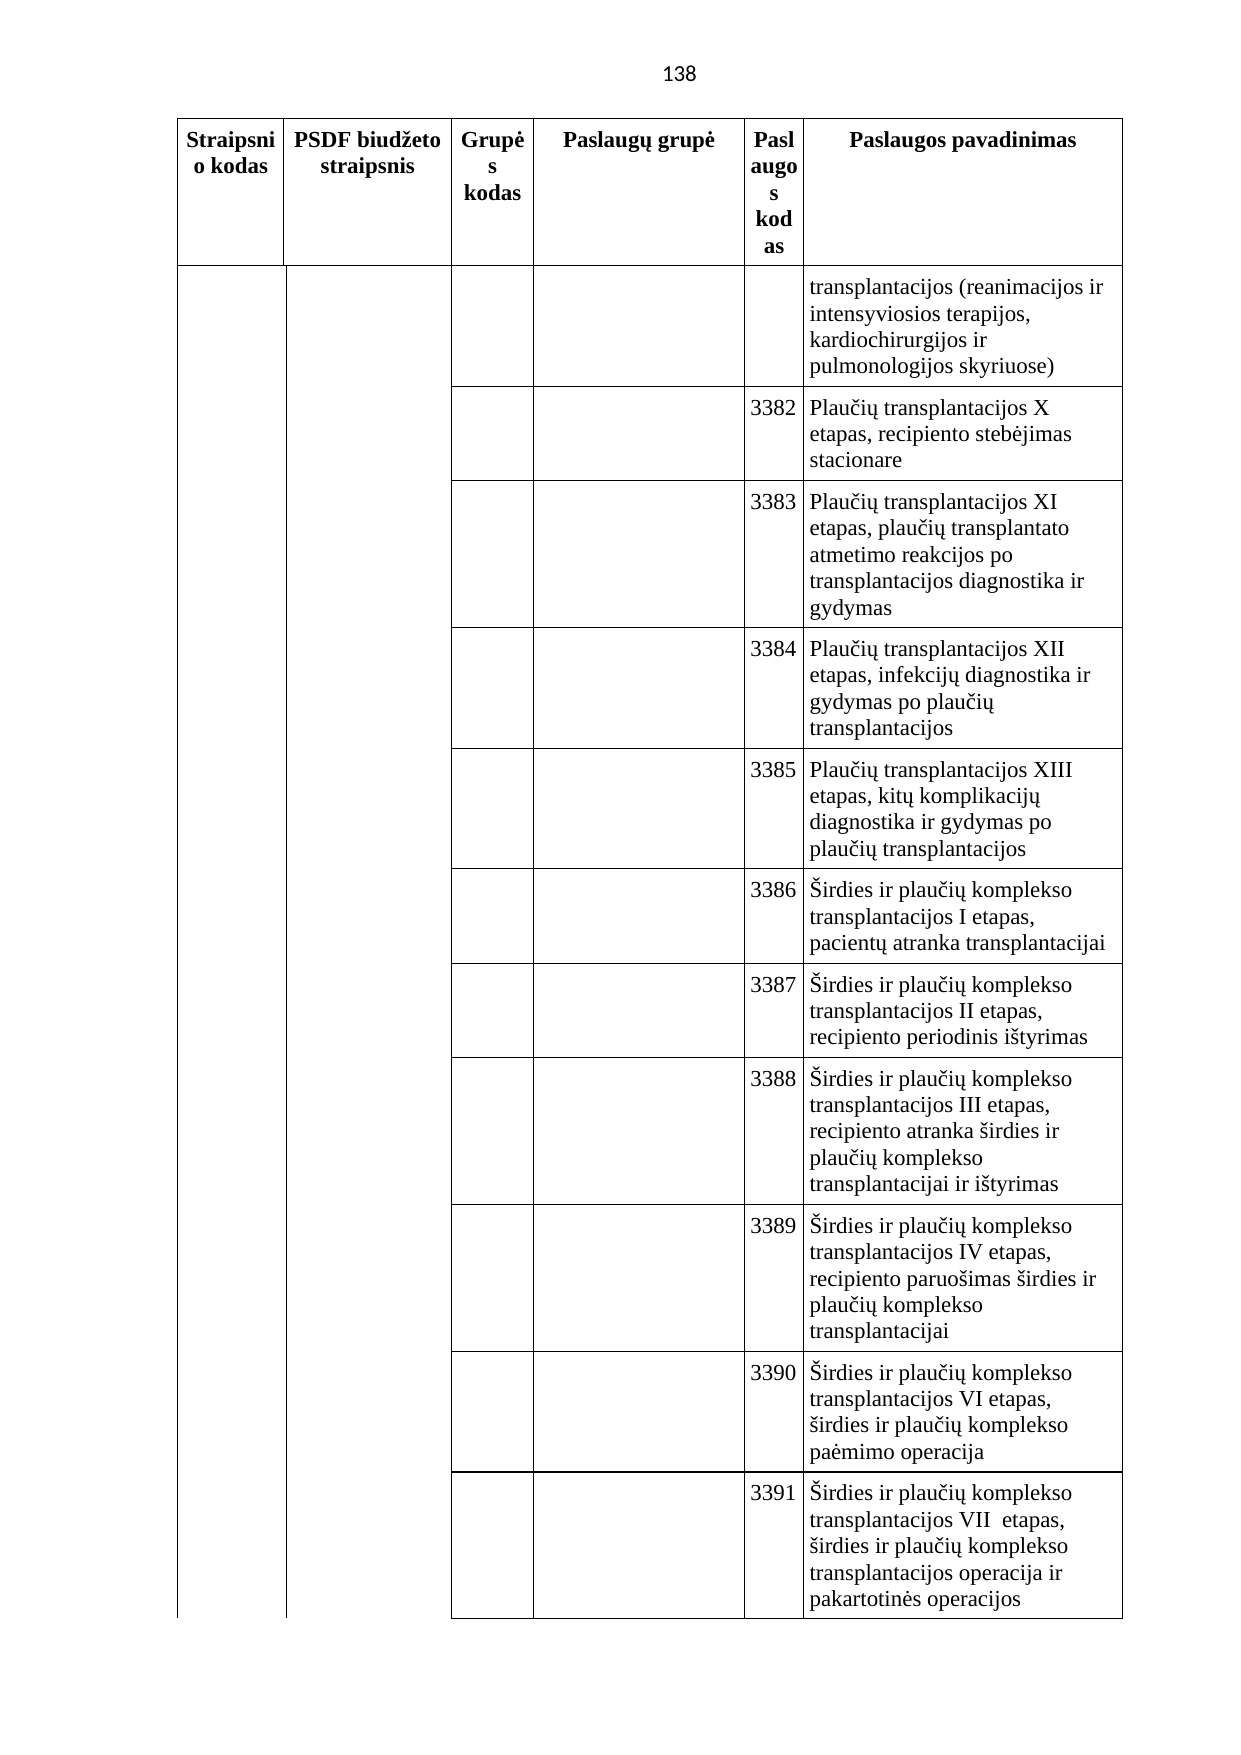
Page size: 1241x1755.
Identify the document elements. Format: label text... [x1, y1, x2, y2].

table_cell [534, 1058, 744, 1204]
table_cell [287, 480, 451, 627]
table_cell [287, 1204, 451, 1351]
table_cell Širdies ir plaučių komplekso transplantacijos VII etapas, širdies ir plaučių komplekso transplantacijos operacija ir pakartotinės operacijos [804, 1473, 1122, 1618]
table_cell [287, 963, 451, 1057]
table_cell [178, 963, 286, 1057]
table_cell [178, 266, 286, 386]
table_cell 3388 [745, 1058, 803, 1204]
table_cell [178, 868, 286, 962]
table_cell [287, 1351, 451, 1471]
table_header Paslaugų grupė [534, 119, 744, 265]
table_cell [178, 386, 286, 480]
table_cell 3389 [745, 1205, 803, 1351]
table_cell [452, 1473, 533, 1618]
table_cell Plaučių transplantacijos X etapas, recipiento stebėjimas stacionare [804, 387, 1122, 480]
table_cell Širdies ir plaučių komplekso transplantacijos IV etapas, recipiento paruošimas širdies ir plaučių komplekso transplantacijai [804, 1205, 1122, 1351]
table_cell [178, 1351, 286, 1471]
table_cell 3382 [745, 387, 803, 480]
table_cell [452, 628, 533, 748]
table_cell [287, 1471, 451, 1618]
table_cell [287, 868, 451, 962]
table_cell Širdies ir plaučių komplekso transplantacijos I etapas, pacientų atranka transplantacijai [804, 869, 1122, 962]
table_cell [287, 627, 451, 748]
table_cell [178, 1057, 286, 1204]
table_cell 3386 [745, 869, 803, 962]
table_header Paslaugos pavadinimas [804, 119, 1122, 265]
table_cell [287, 1057, 451, 1204]
table_cell [452, 481, 533, 627]
table_cell [452, 266, 533, 386]
table_cell [452, 749, 533, 868]
table_cell [287, 266, 451, 386]
table_cell [178, 1204, 286, 1351]
table_cell [287, 386, 451, 480]
table_header PSDF biudžeto straipsnis [284, 119, 451, 265]
table_cell [452, 387, 533, 480]
table_cell [178, 480, 286, 627]
table_cell [452, 869, 533, 962]
table_cell Plaučių transplantacijos XII etapas, infekcijų diagnostika ir gydymas po plaučių transplantacijos [804, 628, 1122, 748]
table_cell 3384 [745, 628, 803, 748]
table_cell Širdies ir plaučių komplekso transplantacijos III etapas, recipiento atranka širdies ir plaučių komplekso transplantacijai ir ištyrimas [804, 1058, 1122, 1204]
table_cell [452, 1352, 533, 1471]
table_header Paslaugos kodas [745, 119, 803, 265]
table_cell Širdies ir plaučių komplekso transplantacijos VI etapas, širdies ir plaučių komplekso paėmimo operacija [804, 1352, 1122, 1471]
table_cell [534, 266, 744, 386]
table_cell [534, 1205, 744, 1351]
table_header Straipsnio kodas [178, 119, 283, 265]
table_cell 3387 [745, 964, 803, 1057]
table_cell [534, 1473, 744, 1618]
table_cell 3390 [745, 1352, 803, 1471]
table_cell [745, 266, 803, 386]
table_cell [534, 628, 744, 748]
table_cell [178, 1471, 286, 1618]
table_cell Širdies ir plaučių komplekso transplantacijos II etapas, recipiento periodinis ištyrimas [804, 964, 1122, 1057]
table_cell [534, 1352, 744, 1471]
table_header Grupės kodas [452, 119, 533, 265]
table_cell [534, 869, 744, 962]
table_cell 3383 [745, 481, 803, 627]
table_cell 3391 [745, 1473, 803, 1618]
table_cell [534, 749, 744, 868]
table_cell [178, 748, 286, 868]
table_cell [534, 481, 744, 627]
table_cell transplantacijos (reanimacijos ir intensyviosios terapijos, kardiochirurgijos ir pulmonologijos skyriuose) [804, 266, 1122, 386]
table_cell [452, 1058, 533, 1204]
table_cell Plaučių transplantacijos XI etapas, plaučių transplantato atmetimo reakcijos po transplantacijos diagnostika ir gydymas [804, 481, 1122, 627]
table_cell [452, 964, 533, 1057]
table_cell [452, 1205, 533, 1351]
table_cell [287, 748, 451, 868]
table_cell [534, 387, 744, 480]
table_cell 3385 [745, 749, 803, 868]
table_cell [534, 964, 744, 1057]
table_cell [178, 627, 286, 748]
table_cell Plaučių transplantacijos XIII etapas, kitų komplikacijų diagnostika ir gydymas po plaučių transplantacijos [804, 749, 1122, 868]
